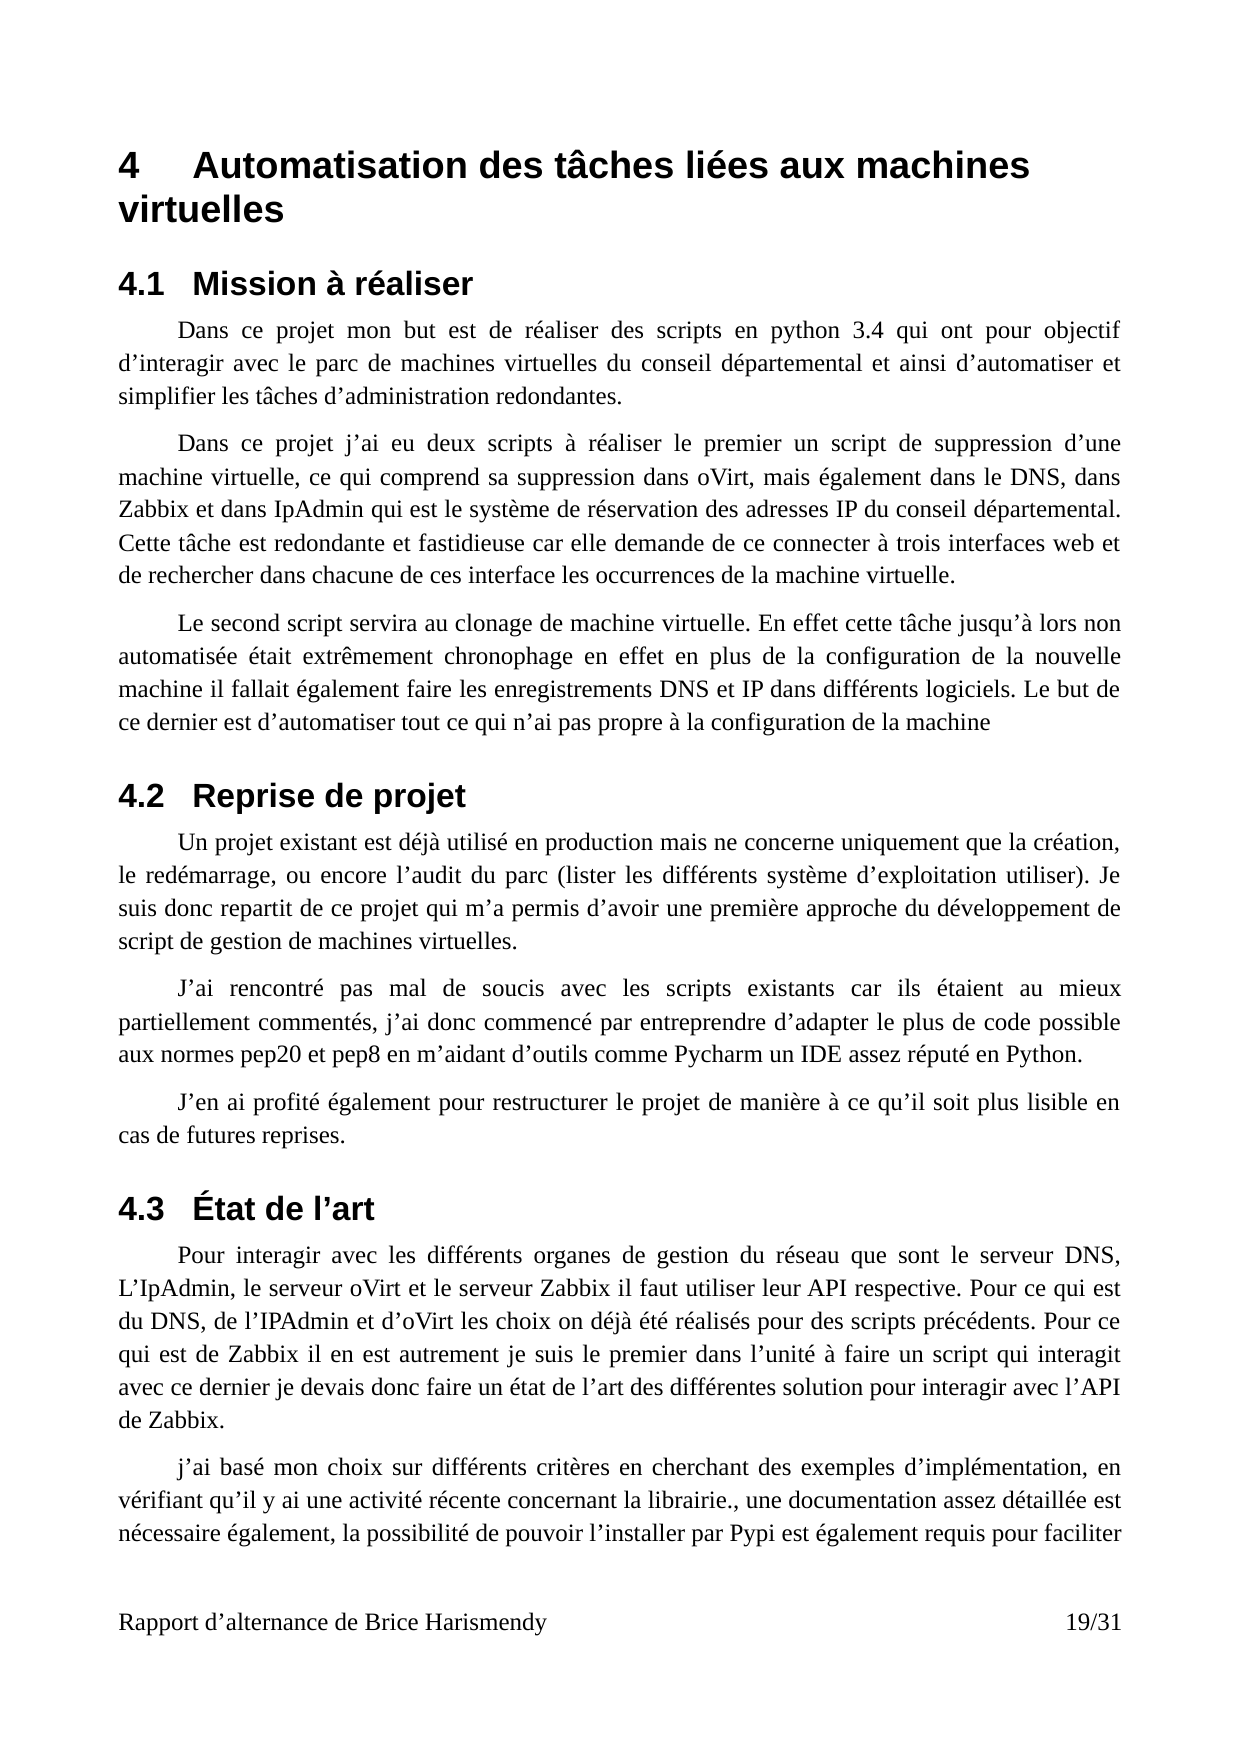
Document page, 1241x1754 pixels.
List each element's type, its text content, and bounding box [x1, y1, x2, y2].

subtitle État de l’art [118, 1189, 1122, 1227]
text Pour interagir avec les différents organes de gestion du réseau que sont le serveur DNS, L’IpAdmin, le serveur oVirt et le serveur Zabbix il faut utiliser leur API respective. Pour ce qui est du DNS, de l’IPAdmin et d’oVirt les choix on déjà été réalisés pour des scripts précédents. Pour ce qui est de Zabbix il en est autrement je suis le premier dans l’unité à faire un script qui interagit avec ce dernier je devais donc faire un état de l’art des différentes solution pour interagir avec l’API de Zabbix. [118, 1240, 1122, 1434]
text J’en ai profité également pour restructurer le projet de manière à ce qu’il soit plus lisible en cas de futures reprises. [118, 1087, 1122, 1149]
text Dans ce projet mon but est de réaliser des scripts en python 3.4 qui ont pour objectif d’interagir avec le parc de machines virtuelles du conseil départemental et ainsi d’automatiser et simplifier les tâches d’administration redondantes. [118, 315, 1122, 410]
subtitle Mission à réaliser [118, 264, 1122, 302]
text Le second script servira au clonage de machine virtuelle. En effet cette tâche jusqu’à lors non automatisée était extrêmement chronophage en effet en plus de la configuration de la nouvelle machine il fallait également faire les enregistrements DNS et IP dans différents logiciels. Le but de ce dernier est d’automatiser tout ce qui n’ai pas propre à la configuration de la machine [118, 608, 1122, 736]
text J’ai rencontré pas mal de soucis avec les scripts existants car ils étaient au mieux partiellement commentés, j’ai donc commencé par entreprendre d’adapter le plus de code possible aux normes pep20 et pep8 en m’aidant d’outils comme Pycharm un IDE assez réputé en Python. [118, 973, 1122, 1068]
text Dans ce projet j’ai eu deux scripts à réaliser le premier un script de suppression d’une machine virtuelle, ce qui comprend sa suppression dans oVirt, mais également dans le DNS, dans Zabbix et dans IpAdmin qui est le système de réservation des adresses IP du conseil départemental. Cette tâche est redondante et fastidieuse car elle demande de ce connecter à trois interfaces web et de rechercher dans chacune de ces interface les occurrences de la machine virtuelle. [118, 428, 1122, 589]
subtitle Automatisation des tâches liées aux machines virtuelles [118, 143, 1122, 230]
text j’ai basé mon choix sur différents critères en cherchant des exemples d’implémentation, en vérifiant qu’il y ai une activité récente concernant la librairie., une documentation assez détaillée est nécessaire également, la possibilité de pouvoir l’installer par Pypi est également requis pour faciliter [118, 1452, 1122, 1547]
text Un projet existant est déjà utilisé en production mais ne concerne uniquement que la création, le redémarrage, ou encore l’audit du parc (lister les différents système d’exploitation utiliser). Je suis donc repartit de ce projet qui m’a permis d’avoir une première approche du développement de script de gestion de machines virtuelles. [118, 827, 1122, 955]
subtitle Reprise de projet [118, 776, 1122, 814]
